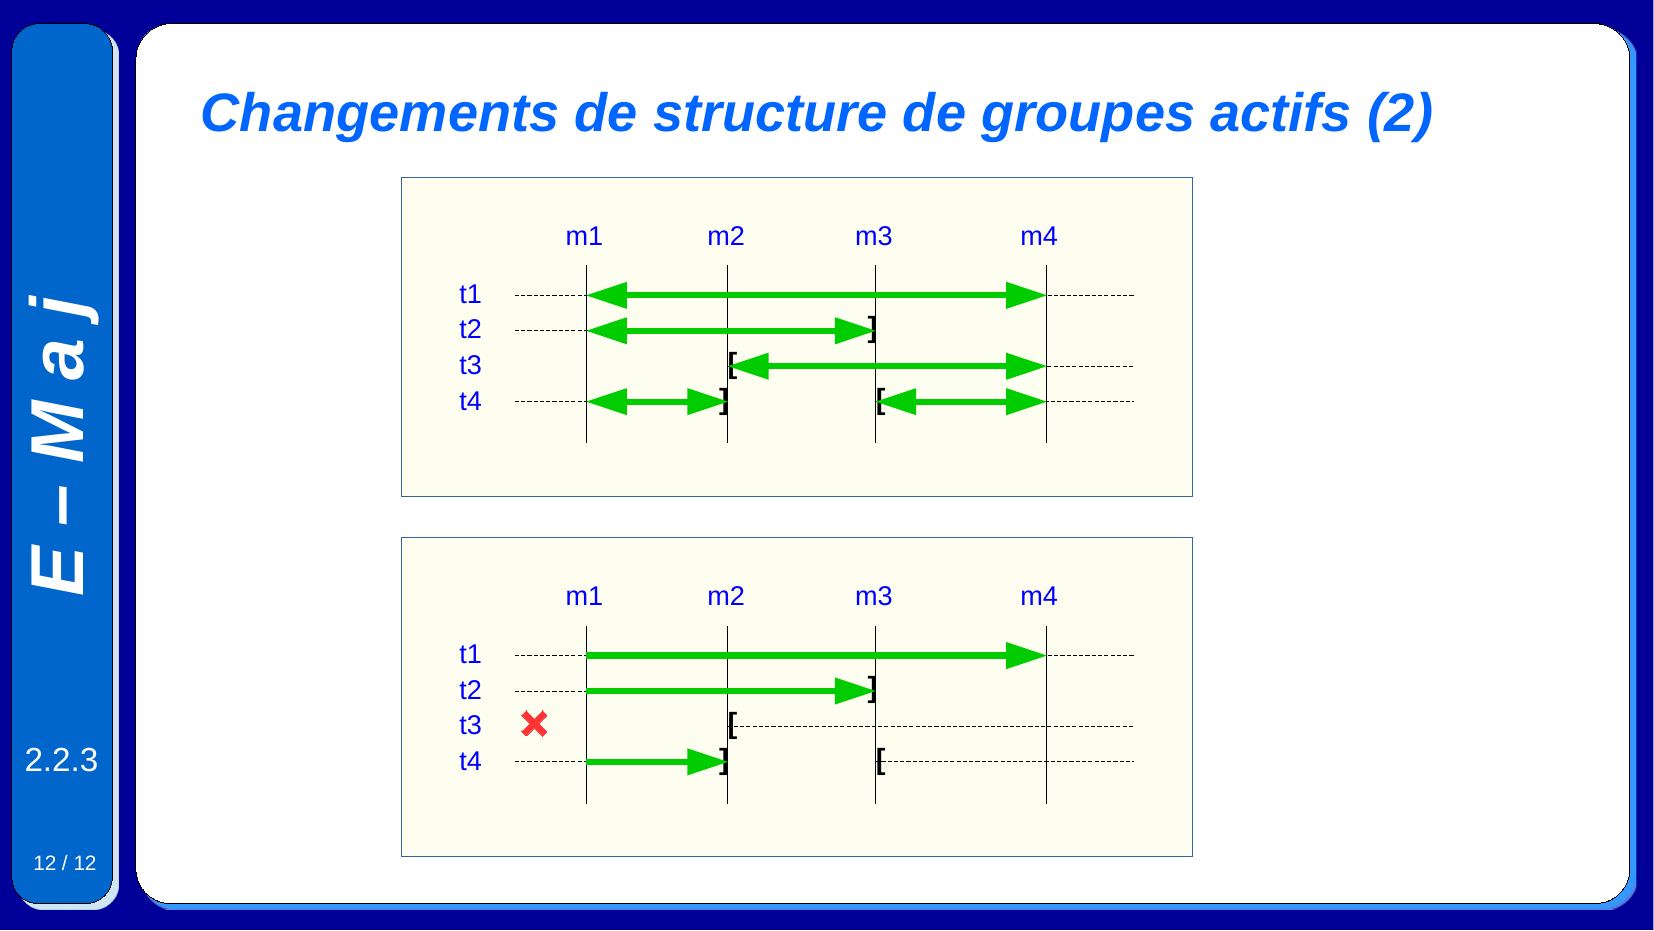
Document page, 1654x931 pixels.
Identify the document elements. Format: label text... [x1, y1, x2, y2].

text_box t1 [444, 271, 506, 307]
text_box m2 [692, 573, 775, 631]
text_box t1 [444, 631, 506, 667]
text_box [401, 537, 1193, 857]
text_box m4 [1005, 573, 1088, 631]
text_box t4 [444, 378, 506, 435]
text_box [401, 191, 1193, 497]
text_box ] [852, 663, 896, 721]
text_box ] [704, 397, 747, 433]
text_box t2 [444, 667, 506, 702]
text_box t4 [444, 738, 506, 796]
text_box m3 [840, 573, 922, 631]
text_box m3 [840, 213, 922, 271]
text_box ] [704, 757, 747, 793]
title Changements de structure de groupes actifs (2) [200, 34, 1575, 191]
text_box t2 [444, 307, 506, 342]
text_box t3 [444, 702, 506, 738]
text_box [ [712, 339, 755, 397]
text_box [ [861, 735, 904, 793]
text_box ] [704, 375, 712, 395]
text_box ] [704, 735, 712, 756]
text_box m4 [1005, 213, 1088, 271]
text_box ] [852, 303, 896, 361]
text_box m2 [692, 213, 775, 271]
text_box m1 [550, 573, 633, 631]
text_box m1 [550, 213, 633, 271]
text_box [ [712, 699, 755, 757]
text_box t3 [444, 342, 506, 378]
text_box [ [861, 375, 904, 433]
